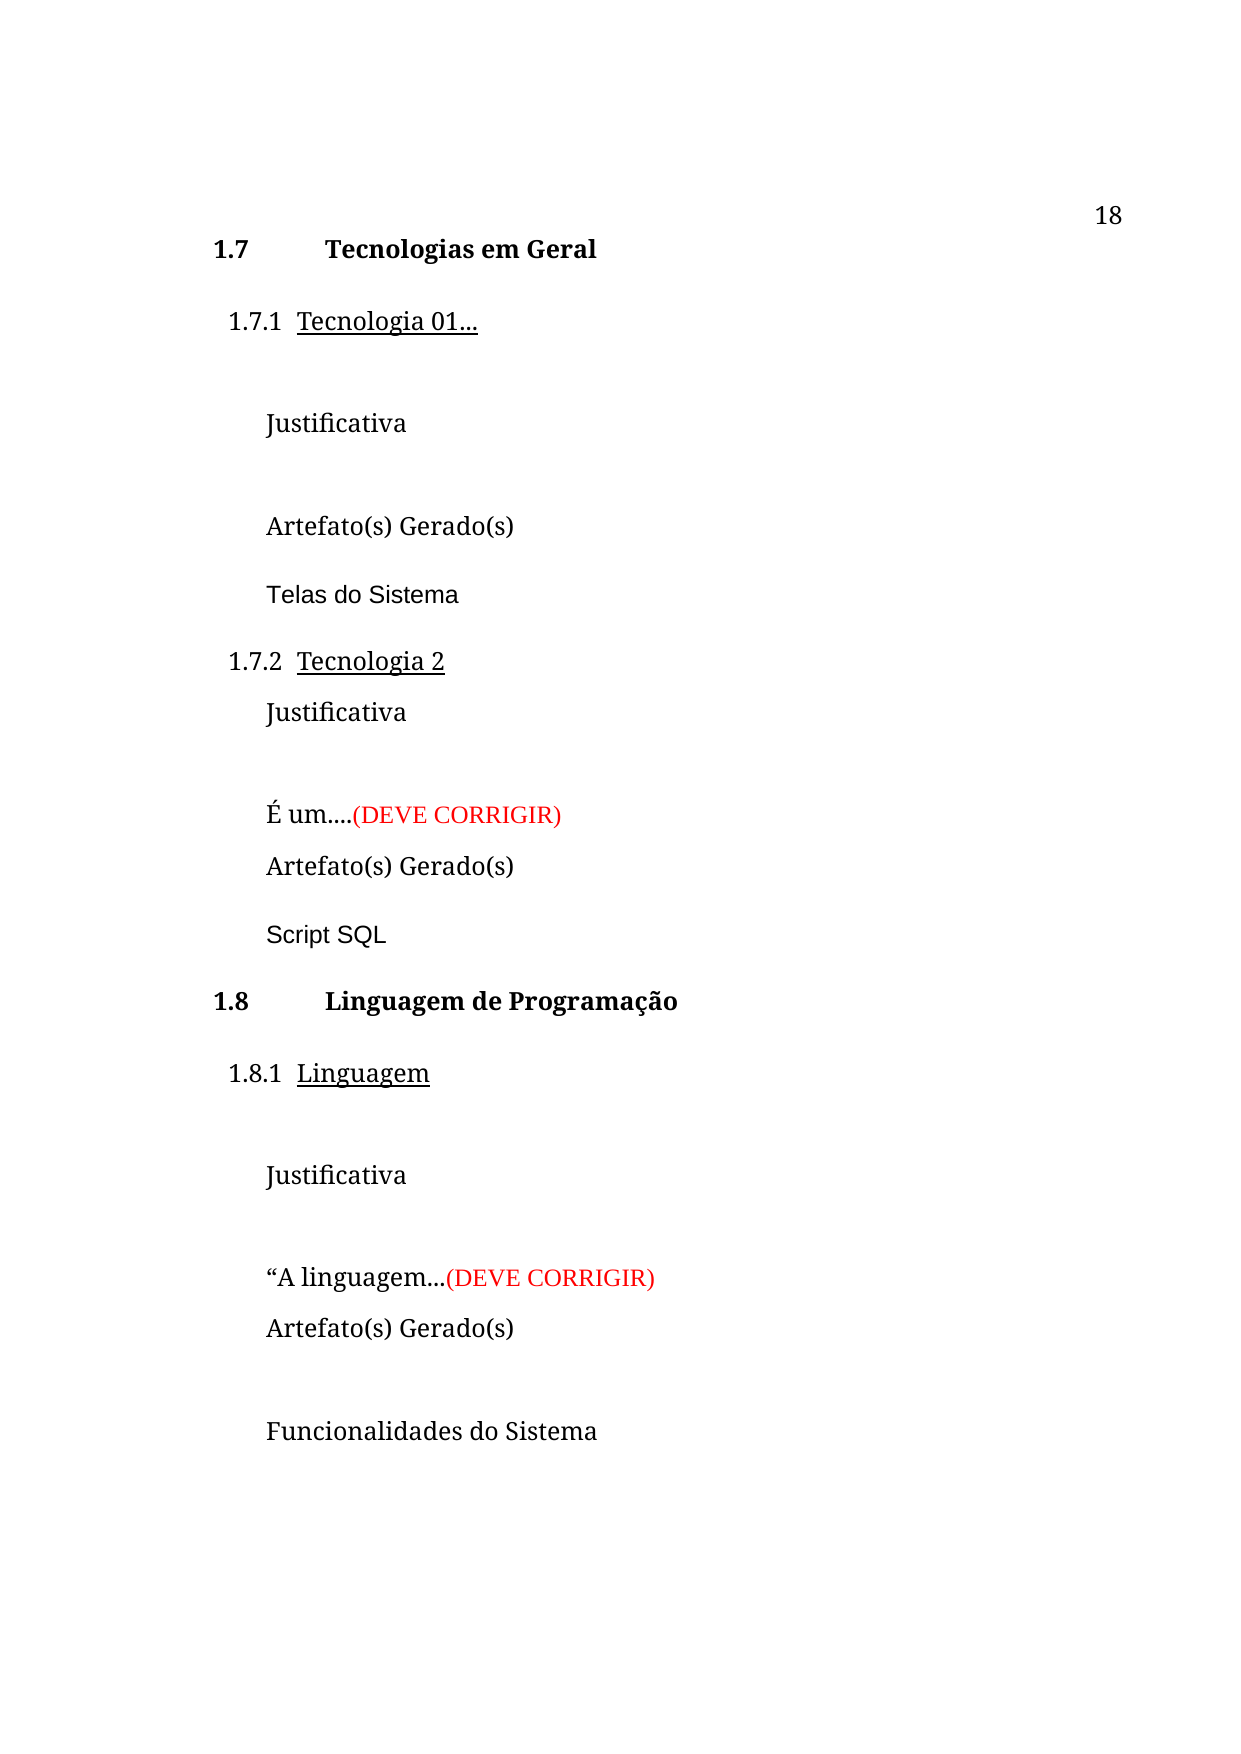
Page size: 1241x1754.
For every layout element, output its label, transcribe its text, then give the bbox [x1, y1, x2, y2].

text “A linguagem...(DEVE CORRIGIR) [177, 1260, 1122, 1294]
text Artefato(s) Gerado(s) [177, 508, 1122, 542]
text Justificativa [177, 695, 1122, 729]
subtitle Linguagem [222, 1056, 1122, 1090]
subtitle Tecnologias em Geral [207, 232, 1122, 266]
text Artefato(s) Gerado(s) [177, 848, 1122, 882]
subtitle Linguagem de Programação [207, 984, 1122, 1018]
subtitle Tecnologia 01... [222, 304, 1122, 338]
text Artefato(s) Gerado(s) [177, 1311, 1122, 1345]
text Justificativa [177, 406, 1122, 440]
text Justificativa [177, 1158, 1122, 1192]
text É um....(DEVE CORRIGIR) [177, 797, 1122, 831]
text Script SQL [177, 920, 1122, 949]
text Funcionalidades do Sistema [177, 1413, 1122, 1447]
subtitle Tecnologia 2 [222, 644, 1122, 678]
text Telas do Sistema [177, 580, 1122, 609]
